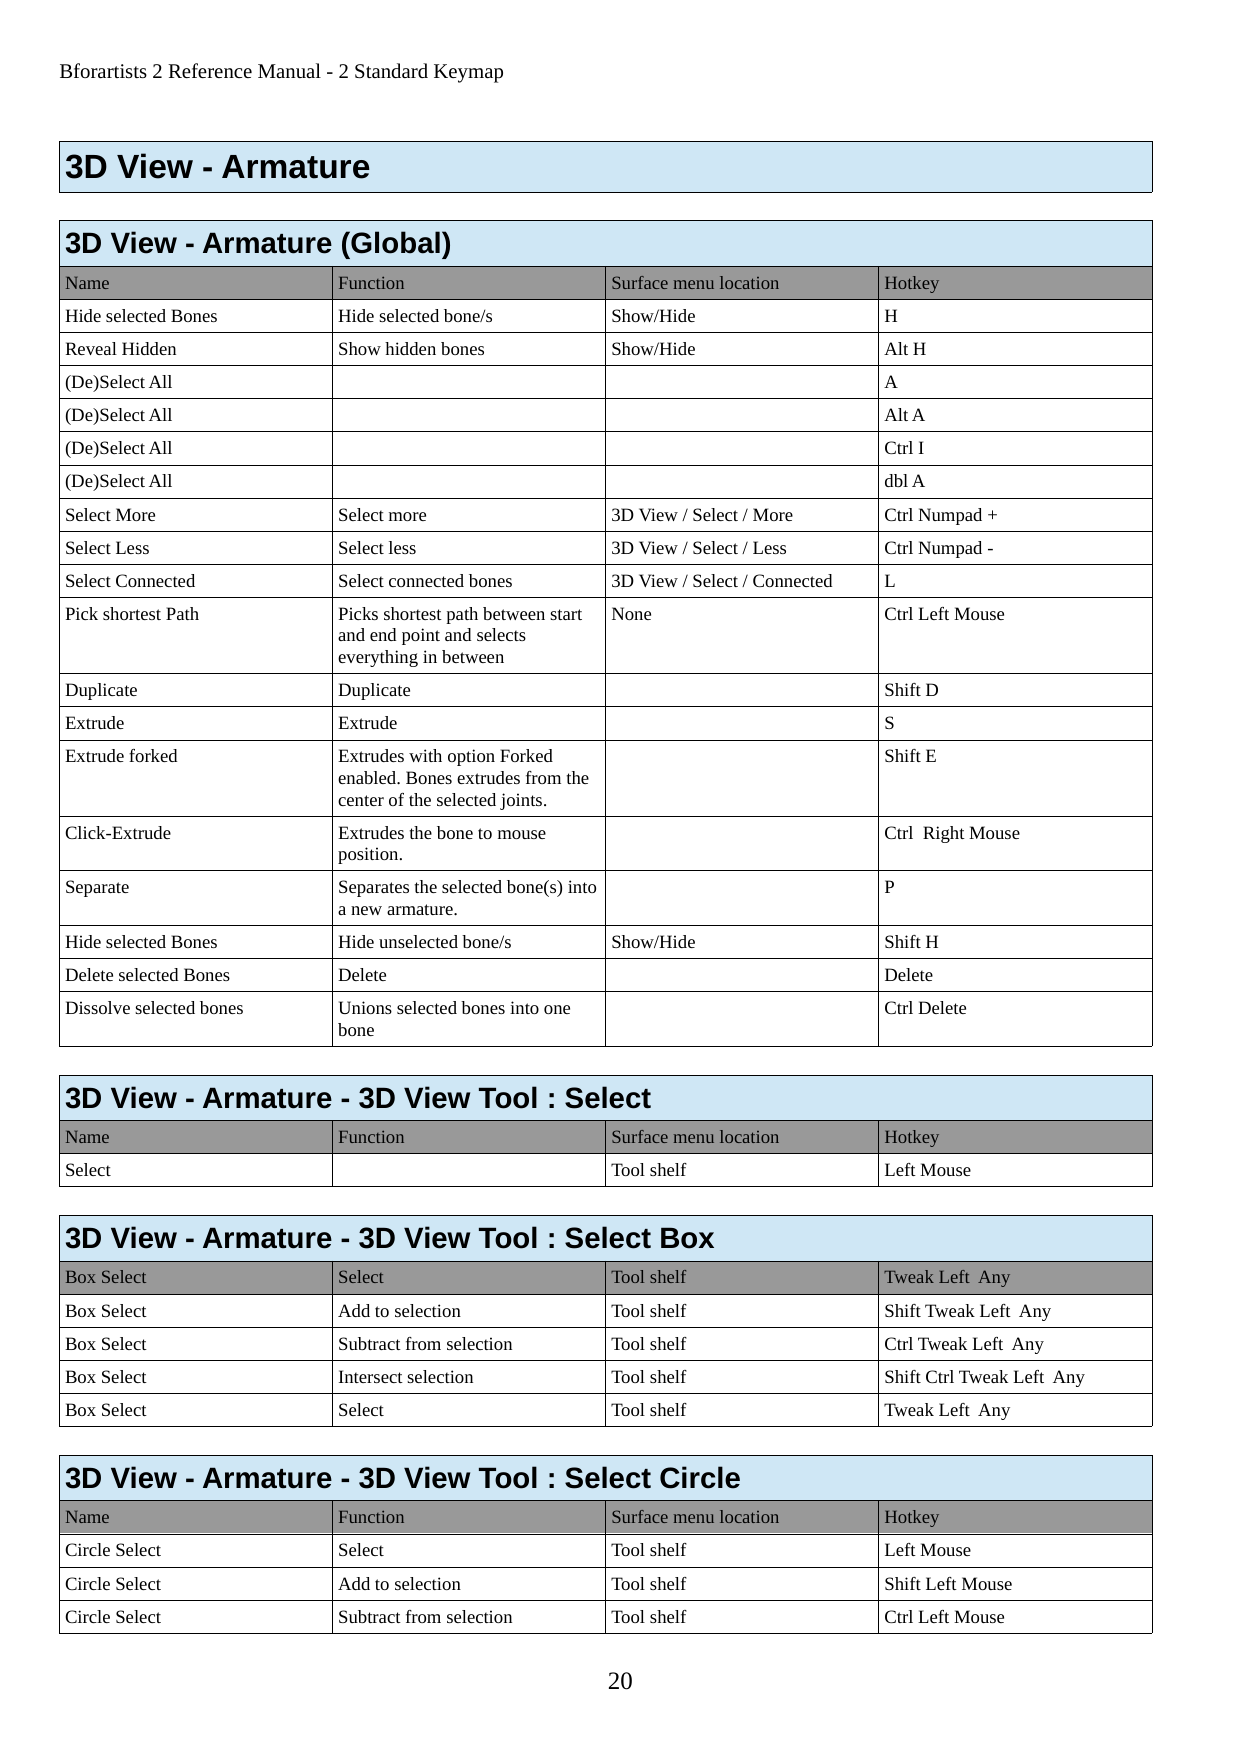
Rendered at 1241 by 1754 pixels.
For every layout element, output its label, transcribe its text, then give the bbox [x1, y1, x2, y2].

table_cell Name [60, 1121, 332, 1153]
table_cell Alt A [879, 399, 1152, 431]
table_cell L [879, 565, 1152, 597]
table_cell Show/Hide [606, 300, 878, 332]
table_cell [606, 992, 878, 1046]
table_cell [606, 741, 878, 816]
table_cell [333, 366, 605, 398]
table_cell Show hidden bones [333, 333, 605, 365]
table_cell Ctrl I [879, 432, 1152, 464]
table_cell Separates the selected bone(s) into a new armature. [333, 871, 605, 925]
table_cell dbl A [879, 466, 1152, 498]
table_cell Tool shelf [606, 1568, 878, 1600]
table_cell Extrude [60, 707, 332, 739]
table_cell Box Select [60, 1295, 332, 1327]
table_cell Add to selection [333, 1568, 605, 1600]
table_cell Tool shelf [606, 1295, 878, 1327]
table_cell Delete selected Bones [60, 959, 332, 991]
table_cell Hide selected Bones [60, 300, 332, 332]
table_cell Shift D [879, 674, 1152, 706]
table_cell Function [333, 1121, 605, 1153]
table_cell Duplicate [60, 674, 332, 706]
table_cell [606, 817, 878, 870]
table_cell Ctrl Left Mouse [879, 598, 1152, 673]
table_cell Select [60, 1154, 332, 1186]
table_cell [606, 959, 878, 991]
table_cell Pick shortest Path [60, 598, 332, 673]
table_cell H [879, 300, 1152, 332]
table_cell None [606, 598, 878, 673]
table_cell Tool shelf [606, 1394, 878, 1426]
table_cell Surface menu location [606, 1121, 878, 1153]
table_cell Shift H [879, 926, 1152, 958]
table_cell Ctrl Right Mouse [879, 817, 1152, 870]
table_cell Extrudes with option Forked enabled. Bones extrudes from the center of the selected joints. [333, 741, 605, 816]
table_cell 3D View / Select / Less [606, 532, 878, 564]
table_cell Show/Hide [606, 926, 878, 958]
table_cell Select Connected [60, 565, 332, 597]
table_cell (De)Select All [60, 399, 332, 431]
table_cell Hide unselected bone/s [333, 926, 605, 958]
table_cell Subtract from selection [333, 1601, 605, 1633]
table_cell Tool shelf [606, 1328, 878, 1360]
table_cell Left Mouse [879, 1535, 1152, 1567]
table_cell Box Select [60, 1361, 332, 1393]
table_cell Extrude forked [60, 741, 332, 816]
table_cell Select more [333, 499, 605, 531]
table_cell Shift E [879, 741, 1152, 816]
table_cell Alt H [879, 333, 1152, 365]
table_cell P [879, 871, 1152, 925]
table_cell Select [333, 1394, 605, 1426]
table_cell Left Mouse [879, 1154, 1152, 1186]
table_cell Select connected bones [333, 565, 605, 597]
table_cell (De)Select All [60, 466, 332, 498]
table_cell [333, 1154, 605, 1186]
table_cell [606, 466, 878, 498]
table_cell [606, 366, 878, 398]
table_cell Shift Left Mouse [879, 1568, 1152, 1600]
table_cell Shift Tweak Left Any [879, 1295, 1152, 1327]
table_cell Delete [333, 959, 605, 991]
table_cell Tool shelf [606, 1154, 878, 1186]
table_cell Hide selected bone/s [333, 300, 605, 332]
table_cell Function [333, 1501, 605, 1533]
table_cell Hide selected Bones [60, 926, 332, 958]
table_cell Reveal Hidden [60, 333, 332, 365]
table_cell Function [333, 267, 605, 299]
table_cell A [879, 366, 1152, 398]
table_cell (De)Select All [60, 366, 332, 398]
table_cell Subtract from selection [333, 1328, 605, 1360]
table_cell Box Select [60, 1328, 332, 1360]
table_cell Picks shortest path between start and end point and selects everything in between [333, 598, 605, 673]
table_cell 3D View / Select / Connected [606, 565, 878, 597]
table_cell Click-Extrude [60, 817, 332, 870]
table_cell [333, 466, 605, 498]
table_cell Unions selected bones into one bone [333, 992, 605, 1046]
table_cell Box Select [60, 1394, 332, 1426]
table_cell [606, 399, 878, 431]
table_cell Show/Hide [606, 333, 878, 365]
table_cell Duplicate [333, 674, 605, 706]
table_cell Tool shelf [606, 1262, 878, 1294]
table_cell Ctrl Numpad - [879, 532, 1152, 564]
table_cell Select less [333, 532, 605, 564]
table_header 3D View - Armature - 3D View Tool : Select [60, 1076, 1152, 1120]
table_cell [606, 871, 878, 925]
table_cell Extrudes the bone to mouse position. [333, 817, 605, 870]
table_cell S [879, 707, 1152, 739]
table_cell Hotkey [879, 1501, 1152, 1533]
table_cell Tool shelf [606, 1361, 878, 1393]
table_header 3D View - Armature (Global) [60, 221, 1152, 266]
table_cell Surface menu location [606, 267, 878, 299]
table_cell (De)Select All [60, 432, 332, 464]
table_cell Select Less [60, 532, 332, 564]
table_cell Ctrl Delete [879, 992, 1152, 1046]
table_cell Delete [879, 959, 1152, 991]
table_cell Hotkey [879, 267, 1152, 299]
table_cell Surface menu location [606, 1501, 878, 1533]
table_cell [606, 707, 878, 739]
table_cell Tweak Left Any [879, 1394, 1152, 1426]
table_cell Name [60, 267, 332, 299]
table_cell Separate [60, 871, 332, 925]
table_cell Ctrl Left Mouse [879, 1601, 1152, 1633]
table_cell Name [60, 1501, 332, 1533]
table_cell Shift Ctrl Tweak Left Any [879, 1361, 1152, 1393]
table_header 3D View - Armature - 3D View Tool : Select Box [60, 1216, 1152, 1261]
table_cell Circle Select [60, 1601, 332, 1633]
table_cell [333, 432, 605, 464]
table_cell Ctrl Tweak Left Any [879, 1328, 1152, 1360]
table_cell Box Select [60, 1262, 332, 1294]
table_cell Select [333, 1535, 605, 1567]
table_header 3D View - Armature [60, 142, 1152, 192]
table_header 3D View - Armature - 3D View Tool : Select Circle [60, 1456, 1152, 1500]
table_cell Tool shelf [606, 1601, 878, 1633]
table_cell Select [333, 1262, 605, 1294]
table_cell Circle Select [60, 1535, 332, 1567]
table_cell [606, 674, 878, 706]
table_cell Dissolve selected bones [60, 992, 332, 1046]
table_cell Hotkey [879, 1121, 1152, 1153]
table_cell Tweak Left Any [879, 1262, 1152, 1294]
table_cell Circle Select [60, 1568, 332, 1600]
table_cell Tool shelf [606, 1535, 878, 1567]
table_cell [606, 432, 878, 464]
table_cell [333, 399, 605, 431]
table_cell Add to selection [333, 1295, 605, 1327]
table_cell Intersect selection [333, 1361, 605, 1393]
table_cell Extrude [333, 707, 605, 739]
table_cell Select More [60, 499, 332, 531]
table_cell Ctrl Numpad + [879, 499, 1152, 531]
table_cell 3D View / Select / More [606, 499, 878, 531]
